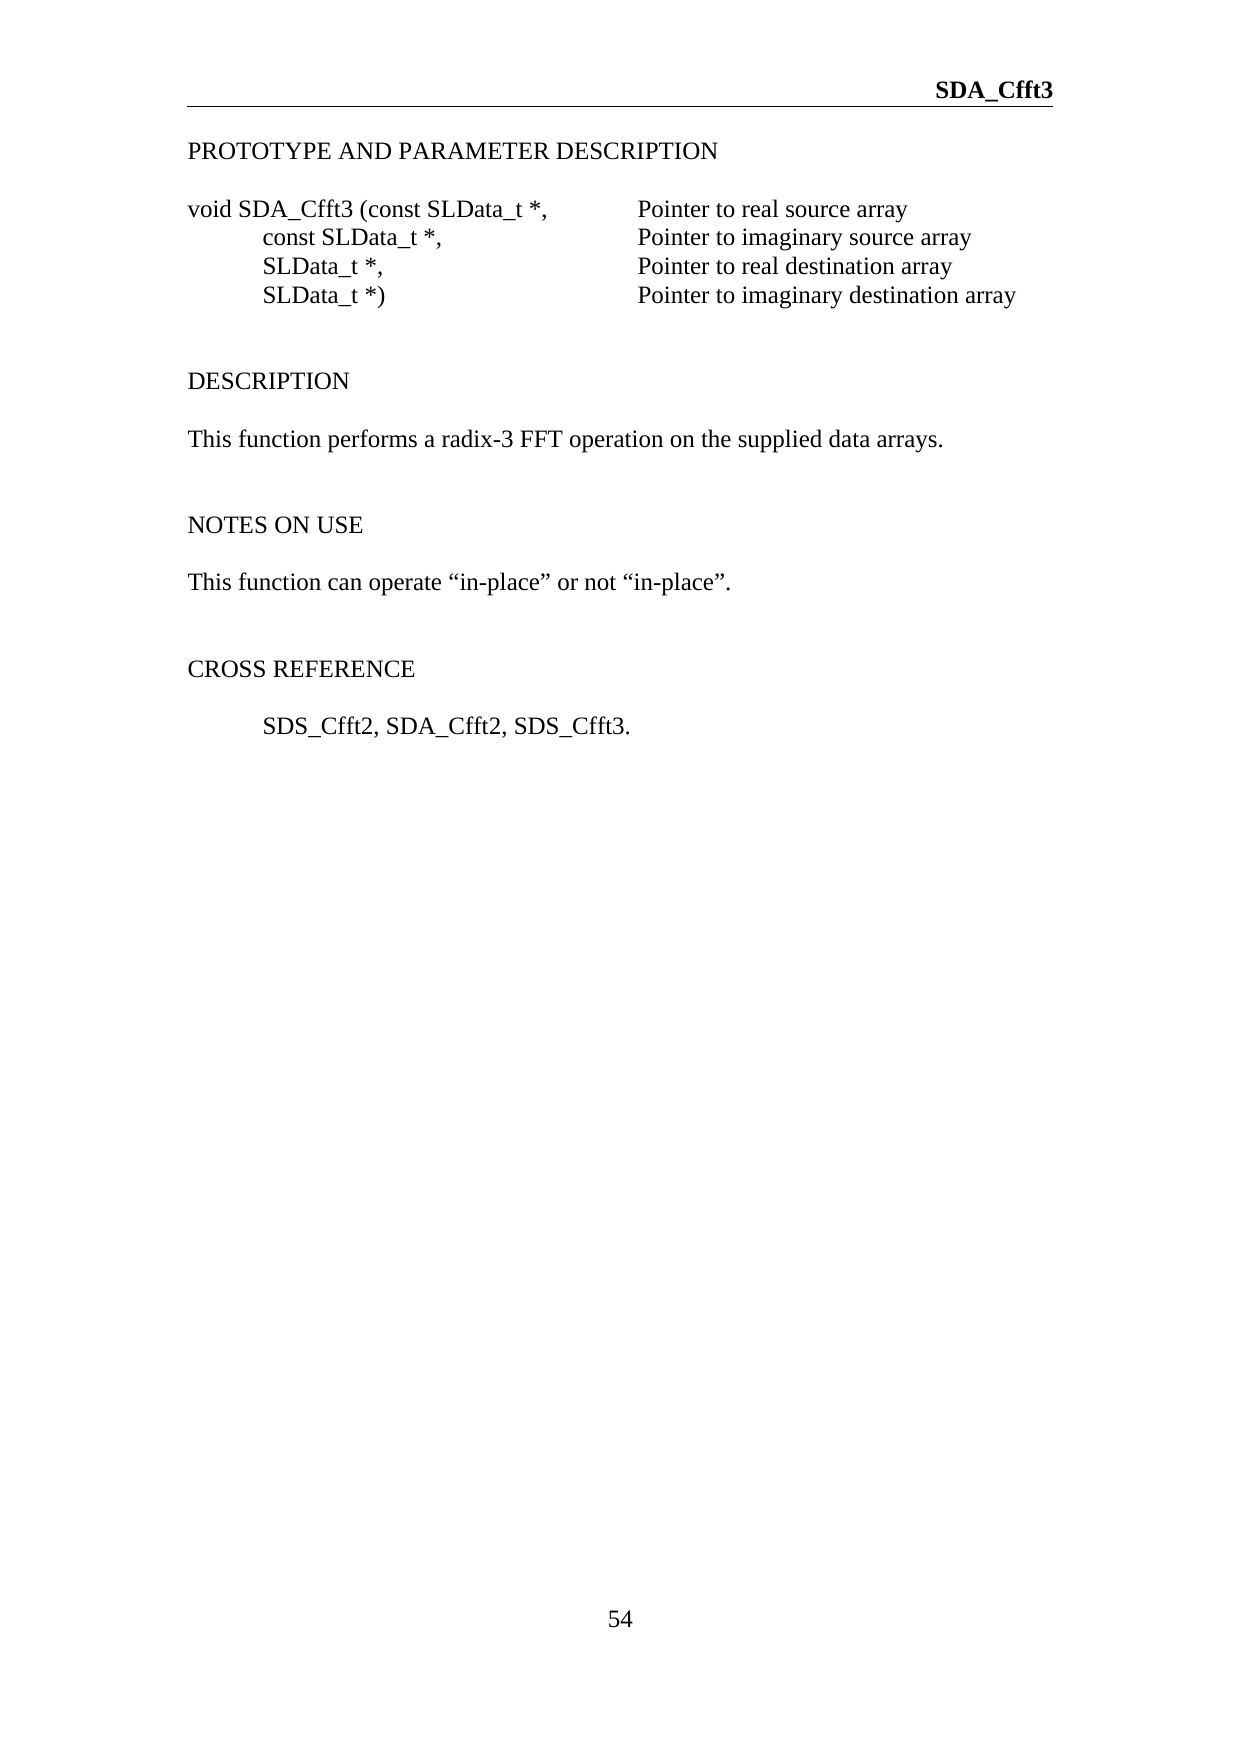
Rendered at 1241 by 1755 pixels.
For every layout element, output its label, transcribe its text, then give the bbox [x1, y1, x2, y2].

text SDS_Cfft2, SDA_Cfft2, SDS_Cfft3. [187, 711, 1053, 740]
text DESCRIPTION [187, 366, 1053, 395]
text void SDA_Cfft3 (const SLData_t *, Pointer to real source array const SLData_t *, Pointer to imaginary source array SLData_t *, Pointer to real destination array SLData_t *) Pointer to imaginary destination array [187, 194, 1053, 309]
text PROTOTYPE AND PARAMETER DESCRIPTION [187, 136, 1053, 165]
text CROSS REFERENCE [187, 654, 1053, 682]
text This function performs a radix-3 FFT operation on the supplied data arrays. [187, 424, 1053, 452]
subtitle SDA_Cfft3 [187, 75, 1053, 106]
text This function can operate “in-place” or not “in-place”. [187, 567, 1053, 596]
text NOTES ON USE [187, 510, 1053, 539]
